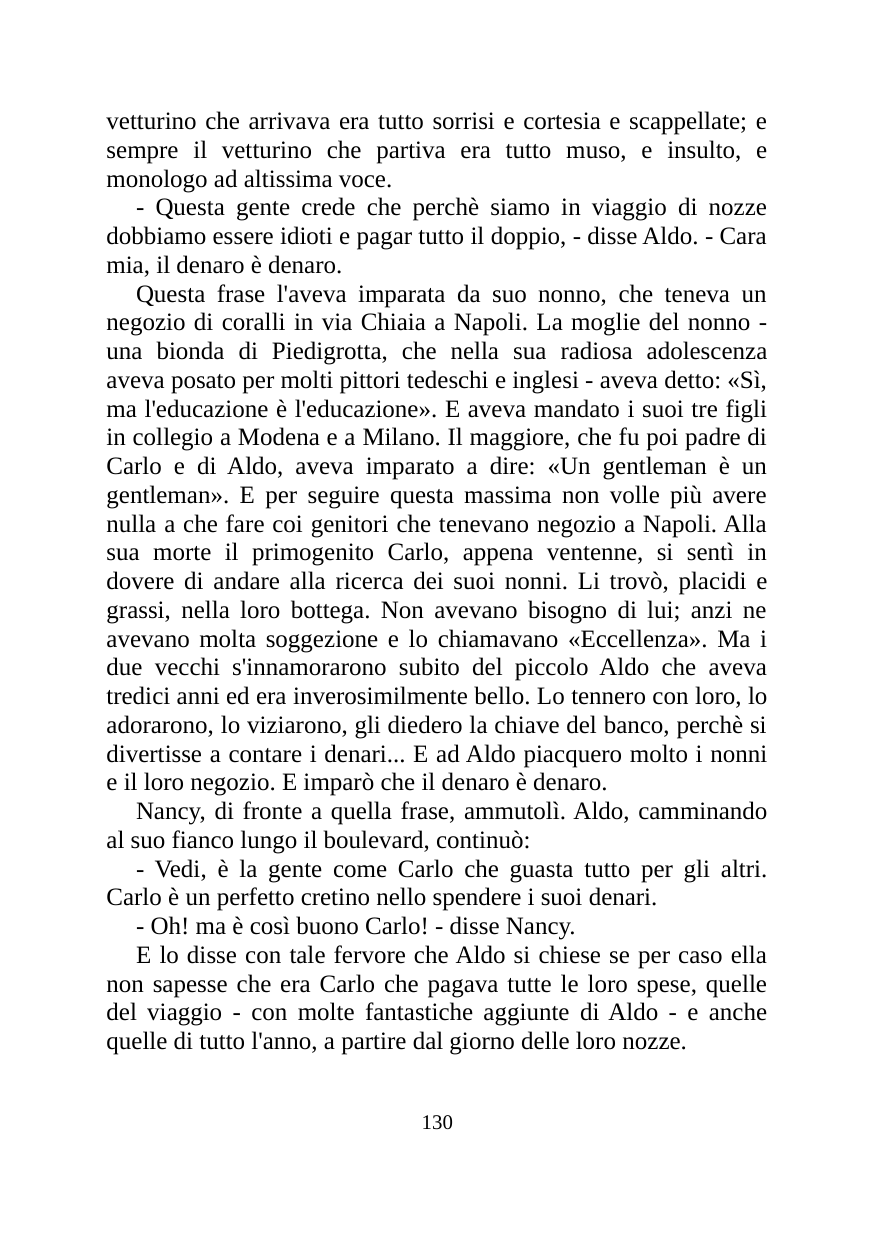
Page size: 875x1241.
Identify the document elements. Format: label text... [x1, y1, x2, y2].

text - Questa gente crede che perchè siamo in viaggio di nozze dobbiamo essere idioti e pagar tutto il doppio, - disse Aldo. - Cara mia, il denaro è denaro. [106, 192, 768, 279]
text E lo disse con tale fervore che Aldo si chiese se per caso ella non sapesse che era Carlo che pagava tutte le loro spese, quelle del viaggio - con molte fantastiche aggiunte di Aldo - e anche quelle di tutto l'anno, a partire dal giorno delle loro nozze. [106, 940, 768, 1055]
text vetturino che arrivava era tutto sorrisi e cortesia e scappellate; e sempre il vetturino che partiva era tutto muso, e insulto, e monologo ad altissima voce. [106, 106, 768, 192]
text Questa frase l'aveva imparata da suo nonno, che teneva un negozio di coralli in via Chiaia a Napoli. La moglie del nonno - una bionda di Piedigrotta, che nella sua radiosa adolescenza aveva posato per molti pittori tedeschi e inglesi - aveva detto: «Sì, ma l'educazione è l'educazione». E aveva mandato i suoi tre figli in collegio a Modena e a Milano. Il maggiore, che fu poi padre di Carlo e di Aldo, aveva imparato a dire: «Un gentleman è un gentleman». E per seguire questa massima non volle più avere nulla a che fare coi genitori che tenevano negozio a Napoli. Alla sua morte il primogenito Carlo, appena ventenne, si sentì in dovere di andare alla ricerca dei suoi nonni. Li trovò, placidi e grassi, nella loro bottega. Non avevano bisogno di lui; anzi ne avevano molta soggezione e lo chiamavano «Eccellenza». Ma i due vecchi s'innamorarono subito del piccolo Aldo che aveva tredici anni ed era inverosimilmente bello. Lo tennero con loro, lo adorarono, lo viziarono, gli diedero la chiave del banco, perchè si divertisse a contare i denari... E ad Aldo piacquero molto i nonni e il loro negozio. E imparò che il denaro è denaro. [106, 279, 768, 796]
text Nancy, di fronte a quella frase, ammutolì. Aldo, camminando al suo fianco lungo il boulevard, continuò: [106, 796, 768, 854]
text - Vedi, è la gente come Carlo che guasta tutto per gli altri. Carlo è un perfetto cretino nello spendere i suoi denari. [106, 854, 768, 911]
text - Oh! ma è così buono Carlo! - disse Nancy. [106, 911, 768, 940]
